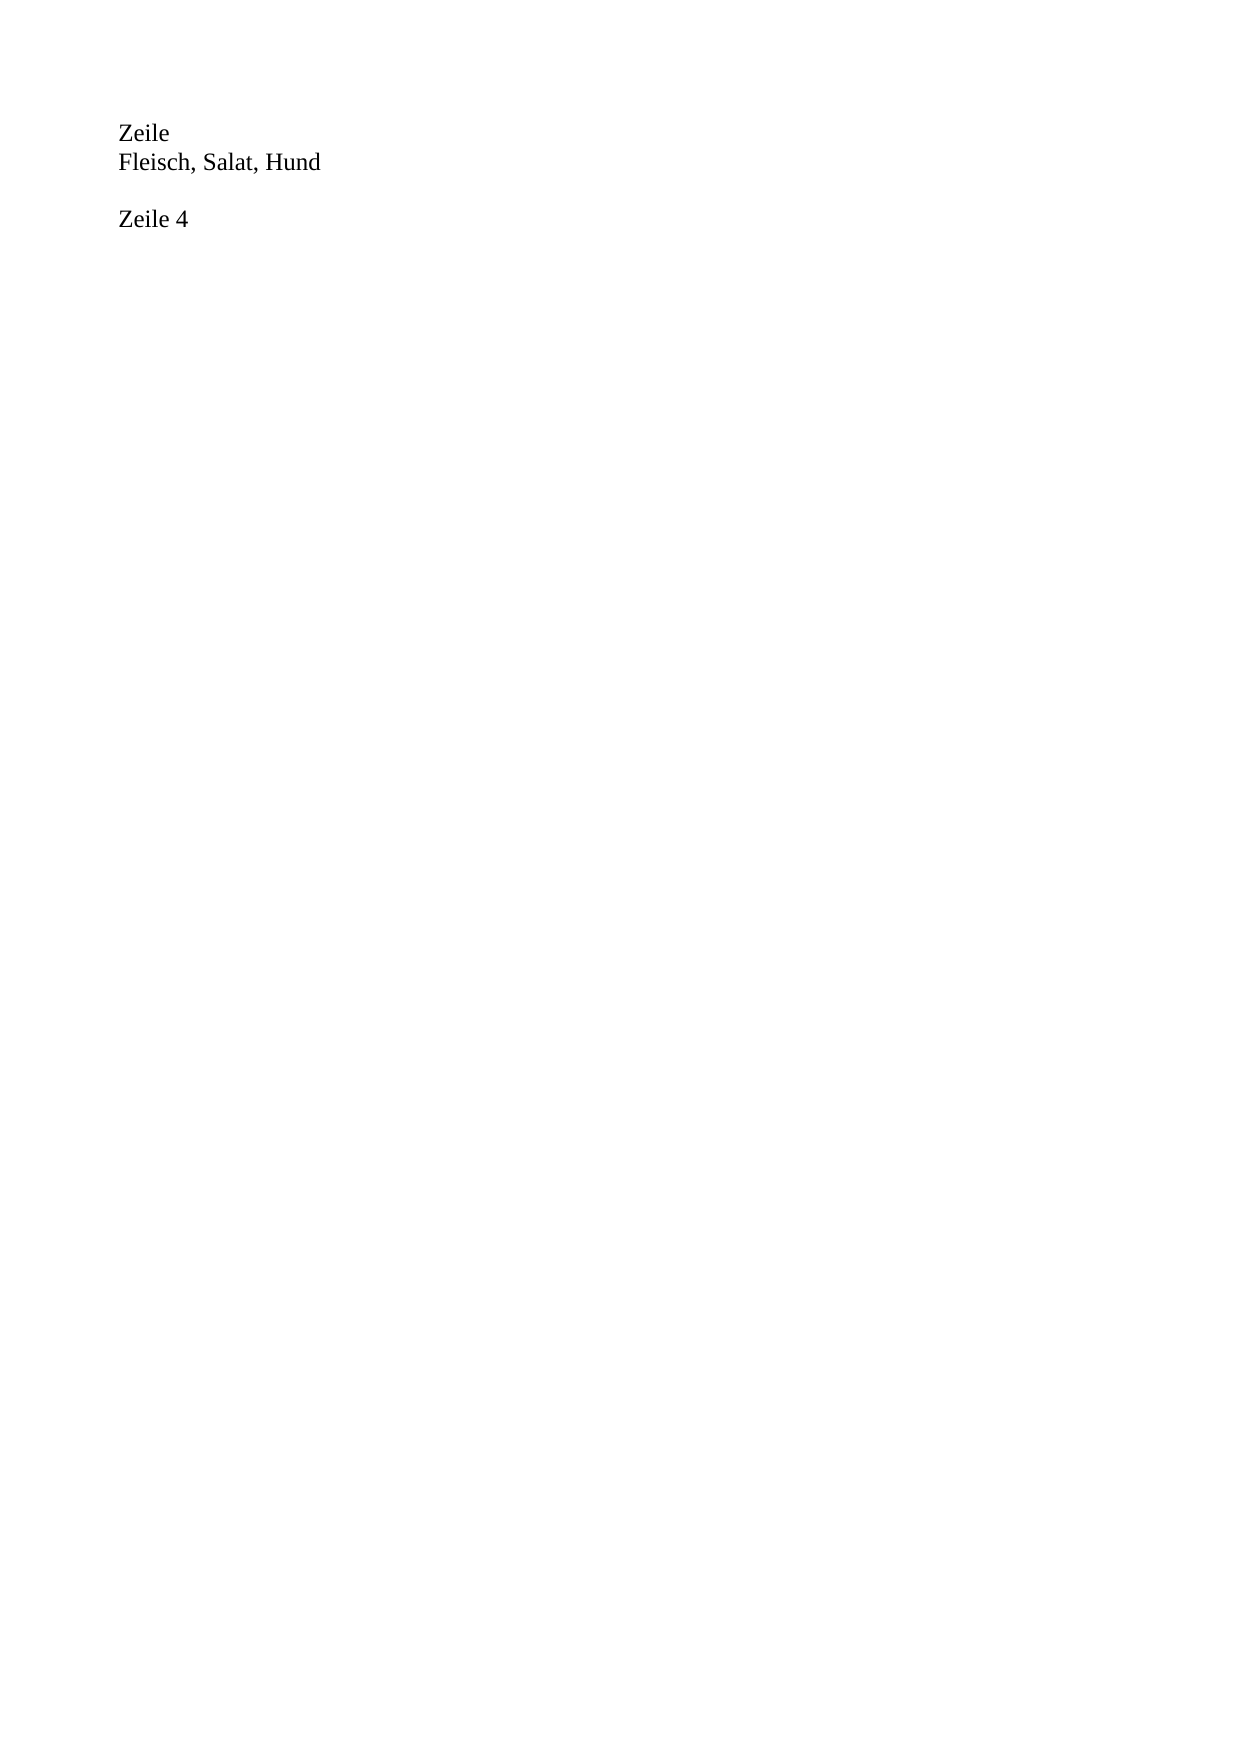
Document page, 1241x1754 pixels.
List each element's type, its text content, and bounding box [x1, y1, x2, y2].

text Zeile 4 [118, 204, 1122, 233]
text Zeile [118, 118, 1122, 147]
text Fleisch, Salat, Hund [118, 147, 1122, 176]
